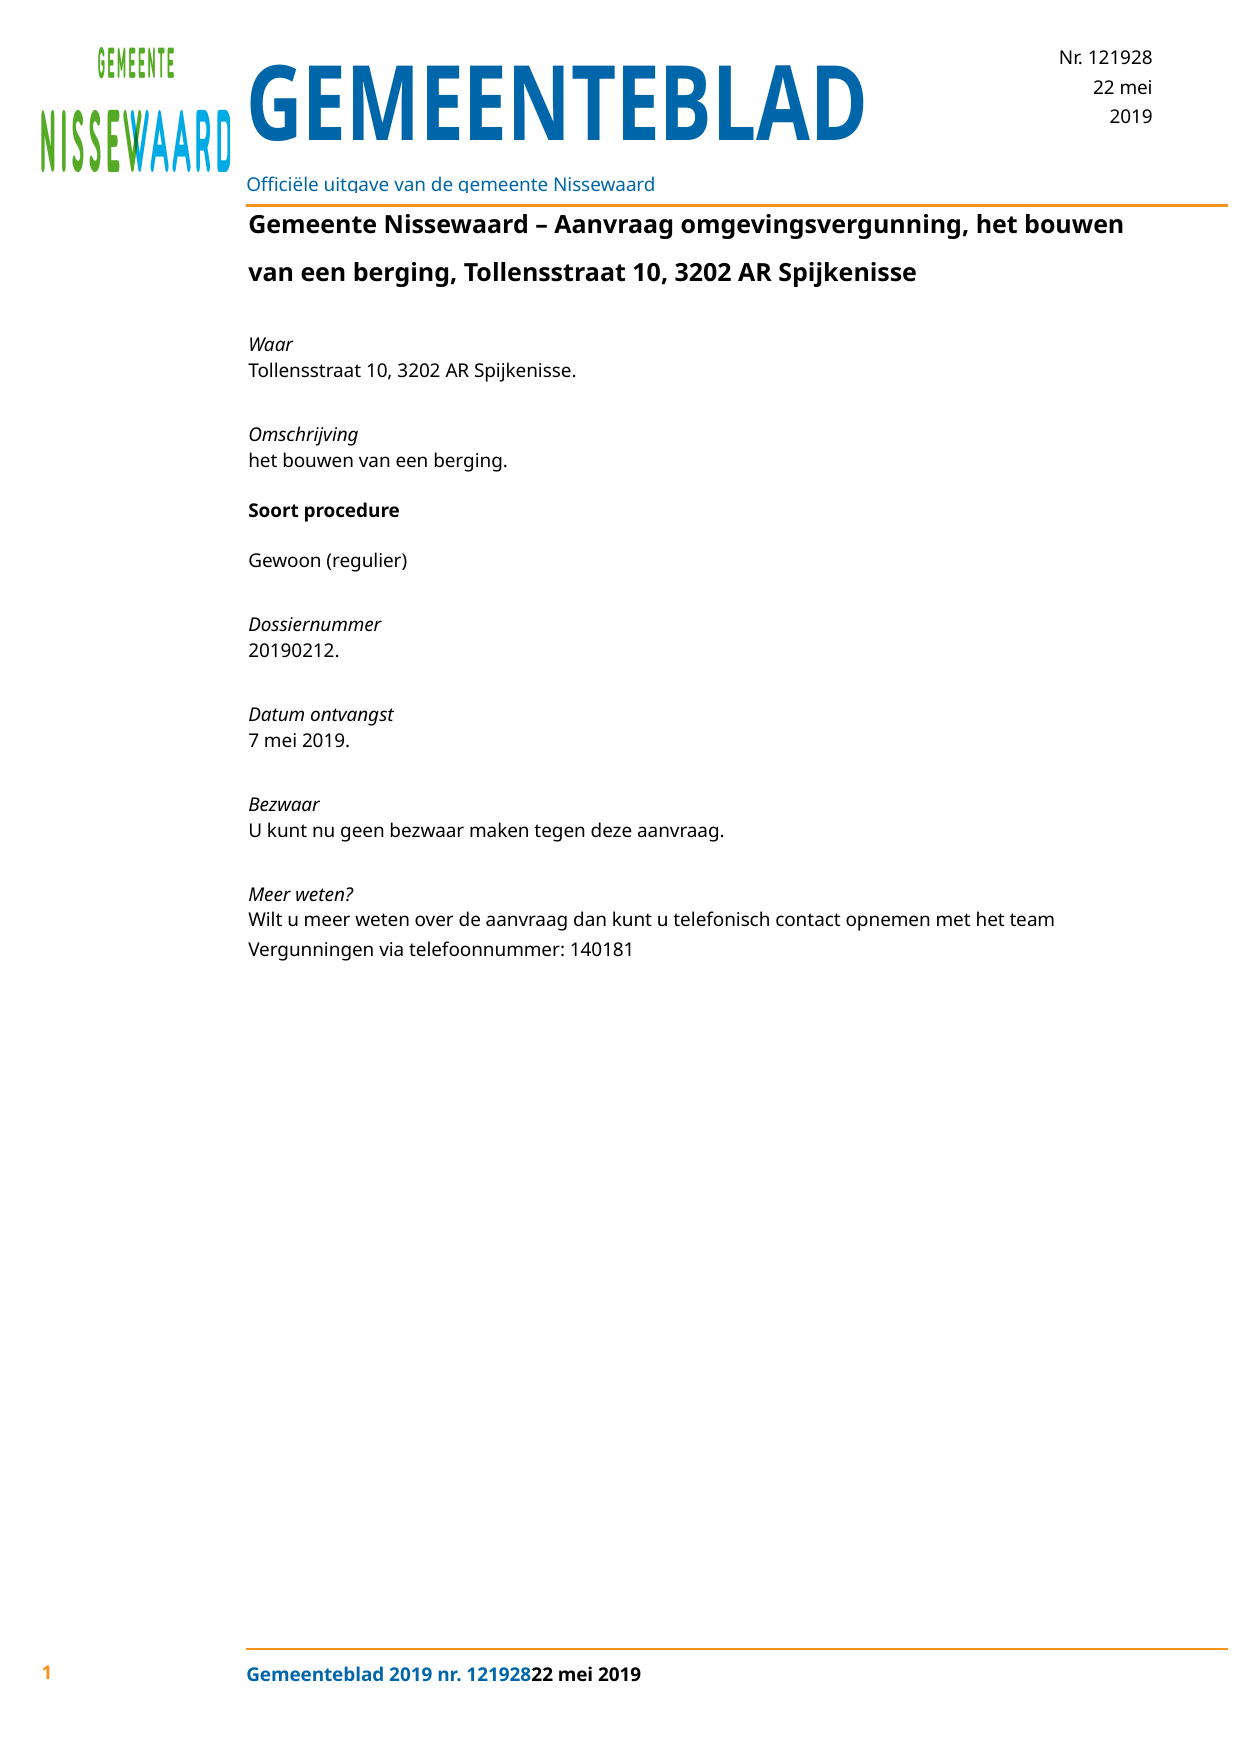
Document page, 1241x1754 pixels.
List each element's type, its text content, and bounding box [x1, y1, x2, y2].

picture [176, 157, 187, 172]
text 7 mei 2019. [248, 727, 1152, 753]
picture [200, 151, 206, 172]
text Bezwaar [248, 791, 1152, 817]
text 20190212. [248, 637, 1152, 663]
text het bouwen van een berging. [248, 447, 1152, 473]
text Waar [248, 331, 1152, 357]
text Omschrijving [248, 421, 1152, 447]
text Datum ontvangst [248, 701, 1152, 727]
text Tollensstraat 10, 3202 AR Spijkenisse. [248, 357, 1152, 383]
text Gewoon (regulier) [248, 548, 1152, 573]
text Gemeente Nissewaard – Aanvraag omgevingsvergunning, het bouwen van een berging, Tollensstraat 10, 3202 AR Spijkenisse [248, 207, 1152, 288]
text U kunt nu geen bezwaar maken tegen deze aanvraag. [248, 817, 1152, 842]
text Soort procedure [248, 497, 1152, 523]
text Dossiernummer [248, 612, 1152, 637]
text Wilt u meer weten over de aanvraag dan kunt u telefonisch contact opnemen met het team Vergunningen via telefoonnummer: 140181 [248, 906, 1152, 962]
picture [154, 157, 165, 172]
picture [222, 122, 227, 160]
picture [201, 122, 206, 138]
picture [41, 47, 231, 172]
text Meer weten? [248, 881, 1152, 906]
